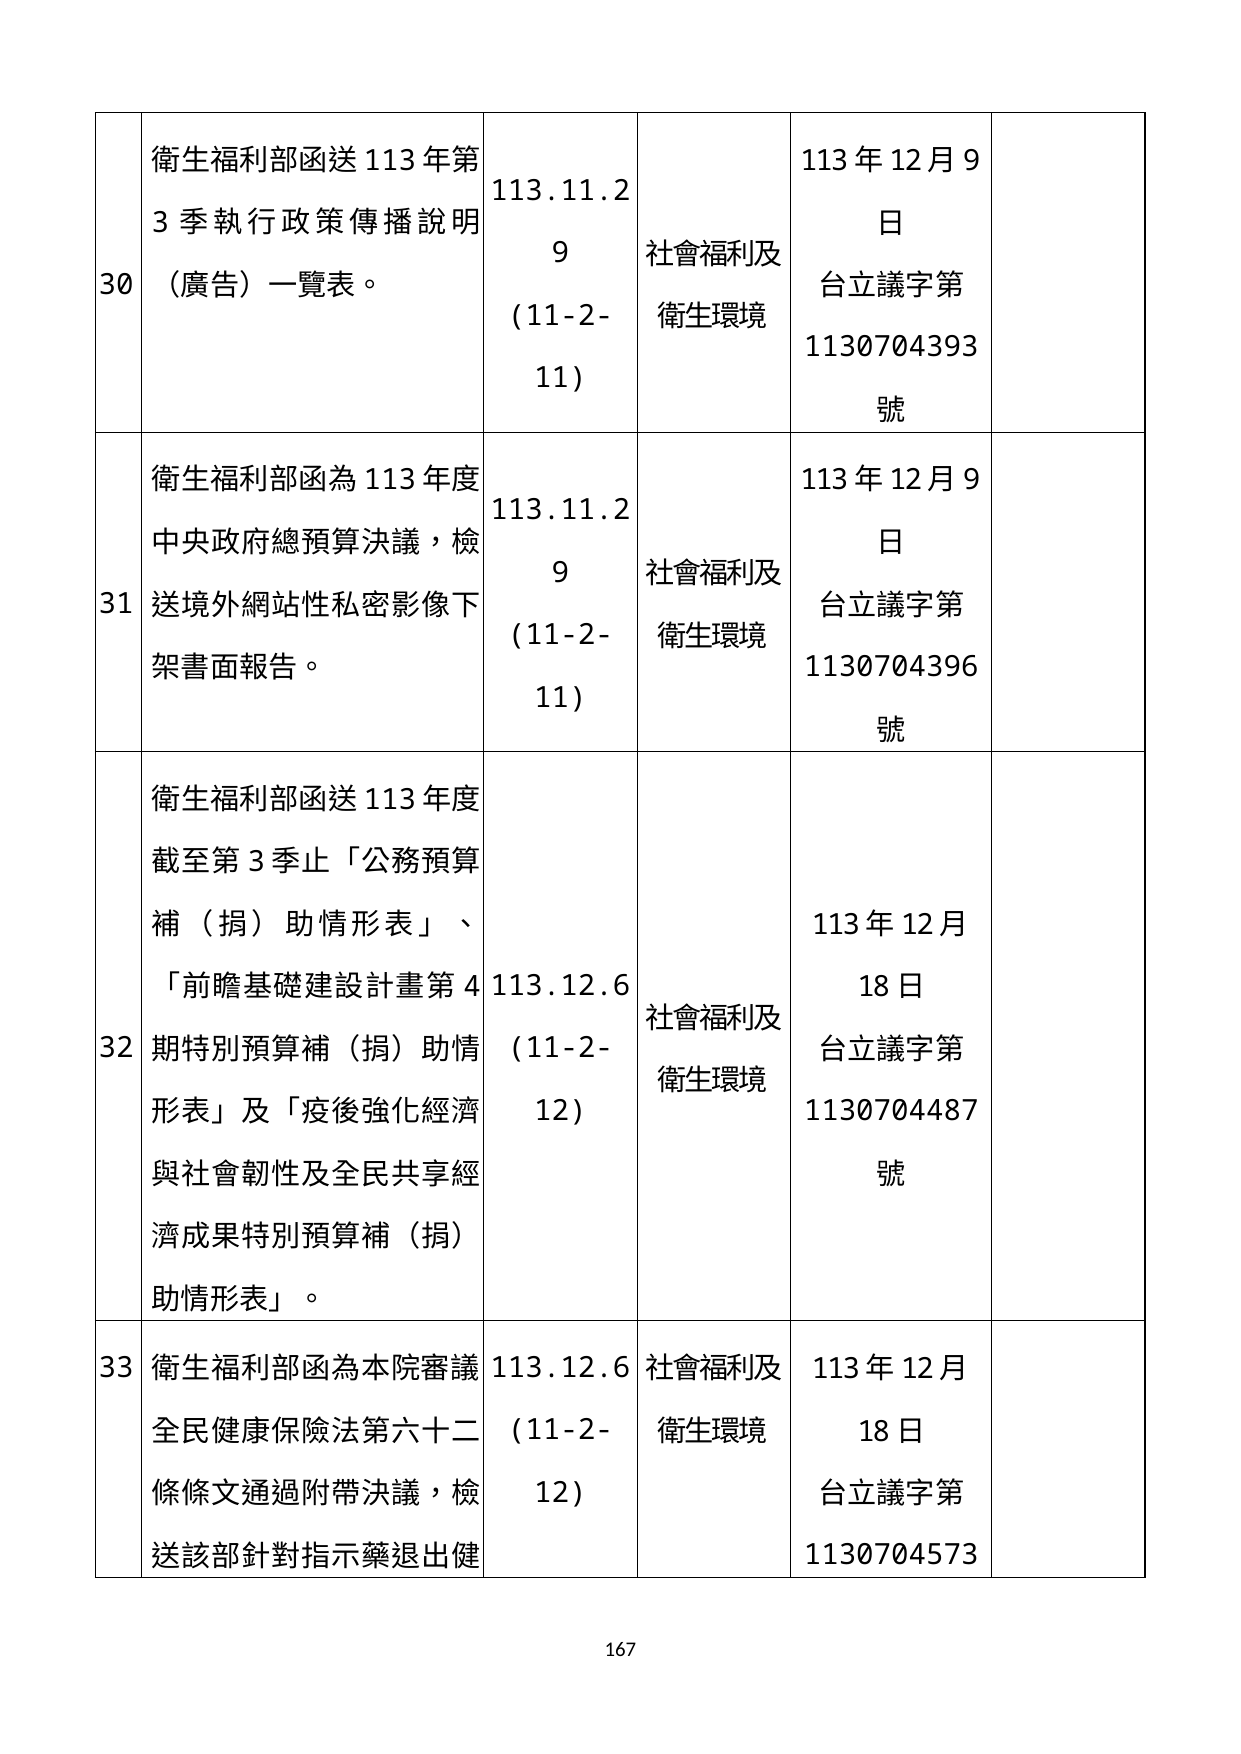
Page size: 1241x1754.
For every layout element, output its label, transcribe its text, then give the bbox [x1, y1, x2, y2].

table_cell [96, 433, 141, 751]
table_cell 113年12月9日 台立議字第1130704396號 [791, 433, 991, 751]
table_cell 衛生福利部函為113年度中央政府總預算決議，檢送境外網站性私密影像下架書面報告。 [142, 433, 483, 751]
table_cell 衛生福利部函送113年度截至第3季止「公務預算補（捐）助情形表」、「前瞻基礎建設計畫第4期特別預算補（捐）助情形表」及「疫後強化經濟與社會韌性及全民共享經濟成果特別預算補（捐）助情形表」。 [142, 752, 483, 1320]
table_cell 社會福利及衛生環境 [638, 1321, 790, 1577]
table_cell [96, 1321, 141, 1577]
table_cell [96, 752, 141, 1320]
table_cell [992, 113, 1144, 432]
table_cell 113.11.29 (11-2-11) [484, 433, 637, 751]
table_cell 113.11.29 (11-2-11) [484, 113, 637, 432]
table_cell 113.12.6 (11-2-12) [484, 1321, 637, 1577]
table_cell 113年12月9日 台立議字第1130704393號 [791, 113, 991, 432]
table_cell 113.12.6 (11-2-12) [484, 752, 637, 1320]
table_cell [992, 433, 1144, 751]
table_cell 衛生福利部函送113年第3季執行政策傳播說明（廣告）一覽表。 [142, 113, 483, 432]
table_cell 113年12月18日 台立議字第1130704487號 [791, 752, 991, 1320]
table_cell [992, 752, 1144, 1320]
table_cell 社會福利及衛生環境 [638, 113, 790, 432]
table_cell 社會福利及衛生環境 [638, 752, 790, 1320]
table_cell [96, 113, 141, 432]
table_cell 社會福利及衛生環境 [638, 433, 790, 751]
table_cell 113年12月18日 台立議字第1130704573 [791, 1321, 991, 1577]
table_cell [992, 1321, 1144, 1577]
table_cell 衛生福利部函為本院審議全民健康保險法第六十二條條文通過附帶決議，檢送該部針對指示藥退出健 [142, 1321, 483, 1577]
